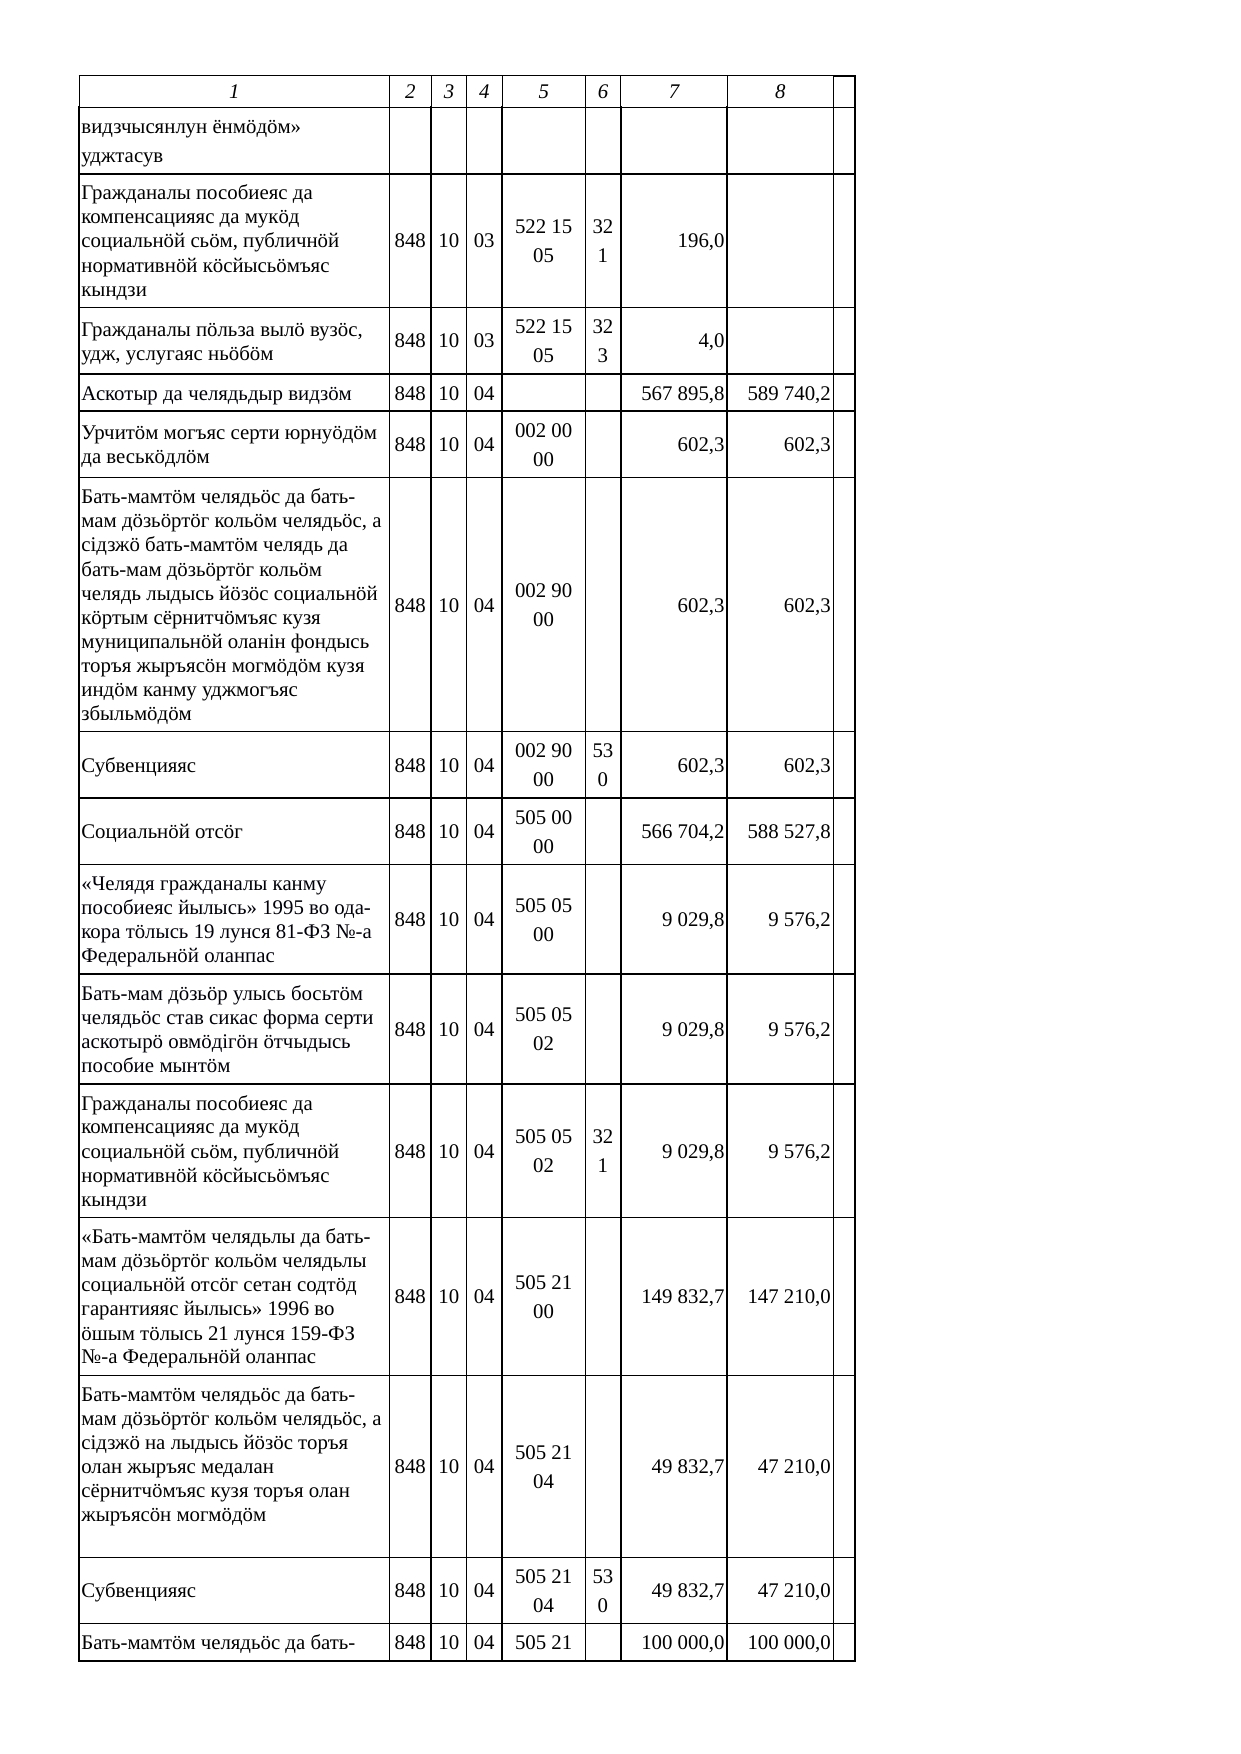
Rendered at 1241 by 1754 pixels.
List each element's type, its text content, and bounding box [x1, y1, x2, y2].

table_cell «Челядя гражданалы канму пособиеяс йылысь» 1995 во ода-кора тӧлысь 19 лунся 81-ФЗ №-а Федеральнӧй оланпас [80, 865, 389, 973]
table_cell 848 [390, 375, 430, 410]
table_header 2 [390, 76, 431, 106]
table_cell [728, 175, 833, 307]
table_cell 47 210,0 [728, 1558, 833, 1623]
table_cell 602,3 [622, 478, 726, 731]
table_cell 321 [586, 1085, 620, 1217]
table_cell Субвенцияяс [80, 732, 389, 797]
table_cell 848 [390, 799, 430, 863]
table_cell 505 21 04 [503, 1558, 585, 1623]
table_cell 9 576,2 [728, 975, 833, 1083]
table_cell 4,0 [622, 308, 726, 373]
table_header 4 [467, 76, 502, 106]
table_cell 505 21 00 [503, 1218, 585, 1374]
table_cell 9 029,8 [622, 865, 726, 973]
table_cell 04 [467, 1376, 501, 1556]
table_cell Бать-мамтӧм челядьӧс да бать-мам дӧзьӧртӧг кольӧм челядьӧс, а сідзжӧ на лыдысь йӧзӧс торъя олан жыръяс медалан сёрнитчӧмъяс кузя торъя олан жыръясӧн могмӧдӧм [80, 1376, 389, 1556]
table_cell 566 704,2 [622, 799, 726, 863]
table_cell [834, 308, 854, 373]
table_cell 9 029,8 [622, 1085, 726, 1217]
table_cell [834, 1376, 854, 1556]
table_cell 505 00 00 [503, 799, 585, 863]
table_cell 567 895,8 [622, 375, 726, 410]
table_cell [834, 108, 854, 173]
table_cell Гражданалы пособиеяс да компенсацияяс да мукӧд социальнӧй сьӧм, публичнӧй нормативнӧй кӧсйысьӧмъяс кындзи [80, 175, 389, 307]
table_cell 149 832,7 [622, 1218, 726, 1374]
table_cell [834, 412, 854, 477]
table_cell 10 [432, 799, 466, 863]
table_header 8 [728, 76, 833, 106]
table_cell Социальнӧй отсӧг [80, 799, 389, 863]
table_cell 10 [432, 1624, 466, 1660]
table_cell 848 [390, 412, 430, 477]
table_header 6 [586, 76, 620, 106]
table_cell 49 832,7 [622, 1558, 726, 1623]
table_cell 530 [586, 1558, 620, 1623]
table_cell [834, 732, 854, 797]
table_cell 10 [432, 308, 466, 373]
table_cell 522 15 05 [503, 175, 585, 307]
table_header 1 [80, 76, 389, 106]
table_cell [432, 108, 466, 173]
table_cell 848 [390, 175, 430, 307]
table_cell Бать-мамтӧм челядьӧс да бать-мам дӧзьӧртӧг кольӧм челядьӧс, а сідзжӧ бать-мамтӧм челядь да бать-мам дӧзьӧртӧг кольӧм челядь лыдысь йӧзӧс социальнӧй кӧртым сёрнитчӧмъяс кузя муниципальнӧй оланін фондысь торъя жыръясӧн могмӧдӧм кузя индӧм канму уджмогъяс збыльмӧдӧм [80, 478, 389, 731]
table_cell 10 [432, 732, 466, 797]
table_cell 04 [467, 375, 501, 410]
table_cell Аскотыр да челядьдыр видзӧм [80, 375, 389, 410]
table_cell [503, 108, 585, 173]
table_cell 9 029,8 [622, 975, 726, 1083]
table_cell [834, 1218, 854, 1374]
table_cell 04 [467, 799, 501, 863]
table_cell [390, 108, 430, 173]
table_cell [503, 375, 585, 410]
table_cell 589 740,2 [728, 375, 833, 410]
table_cell 848 [390, 1376, 430, 1556]
table_cell 10 [432, 1218, 466, 1374]
table_cell 9 576,2 [728, 1085, 833, 1217]
table_cell Бать-мамтӧм челядьӧс да бать- [80, 1624, 389, 1660]
table_cell 505 21 04 [503, 1376, 585, 1556]
table_cell 04 [467, 975, 501, 1083]
table_cell [834, 375, 854, 410]
table_cell 323 [586, 308, 620, 373]
table_cell 10 [432, 1085, 466, 1217]
table_cell 10 [432, 975, 466, 1083]
table_cell 10 [432, 1376, 466, 1556]
table_header 3 [432, 76, 466, 106]
table_cell [467, 108, 501, 173]
table_cell Бать-мам дӧзьӧр улысь босьтӧм челядьӧс став сикас форма серти аскотырӧ овмӧдігӧн ӧтчыдысь пособие мынтӧм [80, 975, 389, 1083]
table_cell [728, 108, 833, 173]
table_cell 49 832,7 [622, 1376, 726, 1556]
table_cell 04 [467, 412, 501, 477]
table_cell 530 [586, 732, 620, 797]
table_cell 848 [390, 1085, 430, 1217]
table_cell 505 05 02 [503, 1085, 585, 1217]
table_cell Гражданалы пособиеяс да компенсацияяс да мукӧд социальнӧй сьӧм, публичнӧй нормативнӧй кӧсйысьӧмъяс кындзи [80, 1085, 389, 1217]
table_cell 10 [432, 865, 466, 973]
table_cell [834, 1624, 854, 1660]
table_cell 848 [390, 478, 430, 731]
table_cell 602,3 [728, 478, 833, 731]
table_cell 602,3 [622, 732, 726, 797]
table_cell 147 210,0 [728, 1218, 833, 1374]
table_cell 848 [390, 732, 430, 797]
table_header 7 [621, 76, 727, 106]
table_cell 588 527,8 [728, 799, 833, 863]
table_cell 100 000,0 [622, 1624, 726, 1660]
table_cell 002 90 00 [503, 478, 585, 731]
table_cell 505 21 [503, 1624, 585, 1660]
table_cell 04 [467, 1558, 501, 1623]
table_cell [834, 1558, 854, 1623]
table_header [834, 77, 854, 106]
table_cell 002 90 00 [503, 732, 585, 797]
table_cell [586, 1376, 620, 1556]
table_cell 848 [390, 1558, 430, 1623]
table_cell 602,3 [728, 412, 833, 477]
table_cell 03 [467, 175, 501, 307]
table_cell Гражданалы пӧльза вылӧ вузӧс, удж, услугаяс ньӧбӧм [80, 308, 389, 373]
table_cell 505 05 02 [503, 975, 585, 1083]
table_cell 002 00 00 [503, 412, 585, 477]
table_cell 04 [467, 732, 501, 797]
table_cell [834, 799, 854, 863]
table_cell [586, 975, 620, 1083]
table_cell 848 [390, 975, 430, 1083]
table_cell [586, 1624, 620, 1660]
table_cell [586, 478, 620, 731]
table_cell 04 [467, 1624, 501, 1660]
table_cell 04 [467, 1218, 501, 1374]
table_cell Урчитӧм могъяс серти юрнуӧдӧм да веськӧдлӧм [80, 412, 389, 477]
table_cell [586, 799, 620, 863]
table_cell [834, 478, 854, 731]
table_cell [834, 865, 854, 973]
table_cell [834, 1085, 854, 1217]
table_cell 9 576,2 [728, 865, 833, 973]
table_cell 47 210,0 [728, 1376, 833, 1556]
table_cell 04 [467, 478, 501, 731]
table_cell 848 [390, 308, 430, 373]
table_cell [586, 108, 620, 173]
table_cell 848 [390, 865, 430, 973]
table_cell видзчысянлун ёнмӧдӧм» уджтасув [80, 108, 389, 173]
table_cell 522 15 05 [503, 308, 585, 373]
table_cell 04 [467, 1085, 501, 1217]
table_cell [586, 865, 620, 973]
table_cell 10 [432, 375, 466, 410]
table_cell «Бать-мамтӧм челядьлы да бать-мам дӧзьӧртӧг кольӧм челядьлы социальнӧй отсӧг сетан содтӧд гарантияяс йылысь» 1996 во ӧшым тӧлысь 21 лунся 159-ФЗ №-а Федеральнӧй оланпас [80, 1218, 389, 1374]
table_cell [728, 308, 833, 373]
table_cell 10 [432, 412, 466, 477]
table_cell [834, 175, 854, 307]
table_header 5 [503, 76, 585, 106]
table_cell [834, 975, 854, 1083]
table_cell 10 [432, 1558, 466, 1623]
table_cell 321 [586, 175, 620, 307]
table_cell 848 [390, 1624, 430, 1660]
table_cell 03 [467, 308, 501, 373]
table_cell [586, 375, 620, 410]
table_cell 10 [432, 175, 466, 307]
table_cell [586, 412, 620, 477]
table_cell 602,3 [622, 412, 726, 477]
table_cell 848 [390, 1218, 430, 1374]
table_cell 04 [467, 865, 501, 973]
table_cell 10 [432, 478, 466, 731]
table_cell 196,0 [622, 175, 726, 307]
table_cell Субвенцияяс [80, 1558, 389, 1623]
table_cell [586, 1218, 620, 1374]
table_cell 100 000,0 [728, 1624, 833, 1660]
table_cell 602,3 [728, 732, 833, 797]
table_cell [622, 108, 726, 173]
table_cell 505 05 00 [503, 865, 585, 973]
